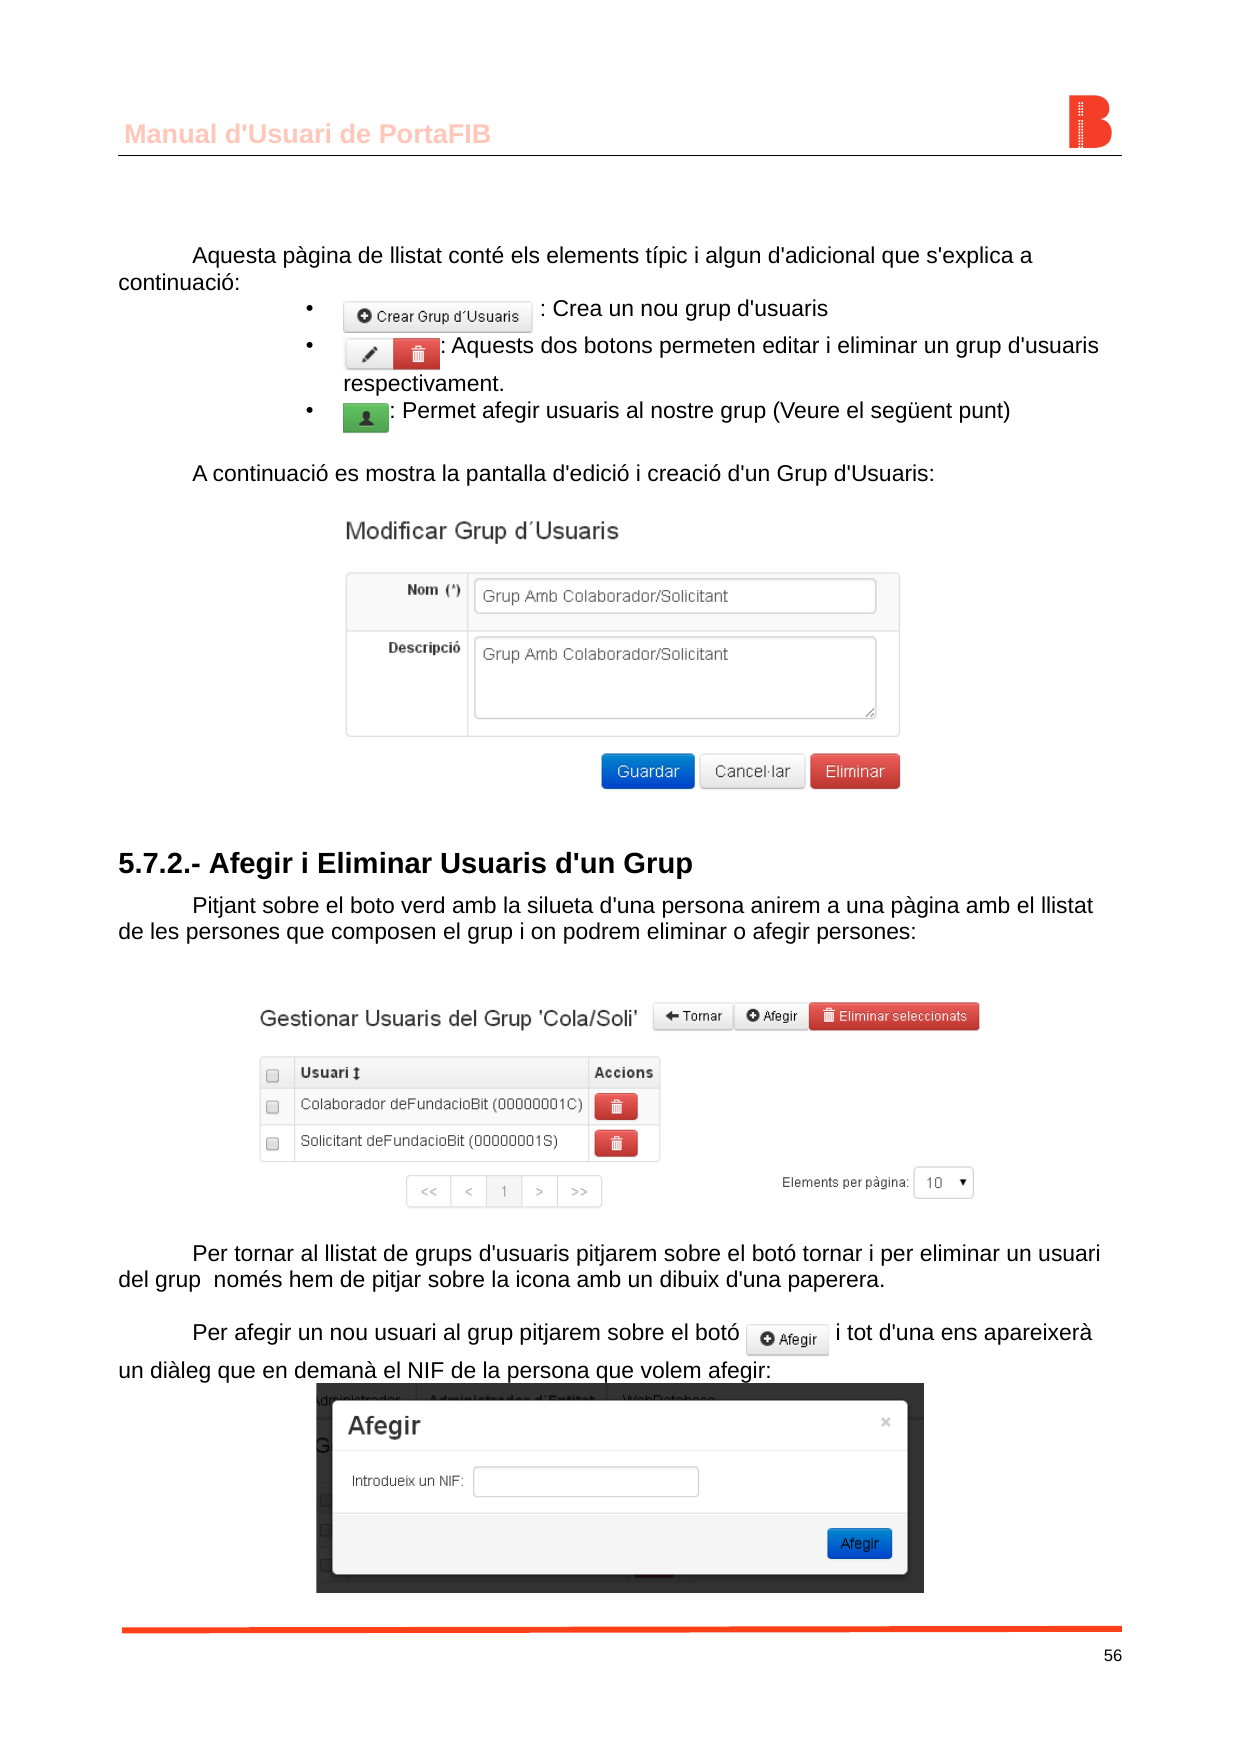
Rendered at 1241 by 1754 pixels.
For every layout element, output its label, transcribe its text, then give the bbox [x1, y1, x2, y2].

picture [343, 300, 534, 333]
picture [334, 512, 906, 795]
text Aquesta pàgina de llistat conté els elements típic i algun d'adicional que s'explica a continuació: [118, 242, 1122, 295]
subtitle Afegir i Eliminar Usuaris d'un Grup [118, 846, 1122, 879]
text A continuació es mostra la pantalla d'edició i creació d'un Grup d'Usuaris: [118, 460, 1122, 486]
list : Crea un nou grup d'usuaris [306, 295, 1122, 332]
text Pitjant sobre el boto verd amb la silueta d'una persona anirem a una pàgina amb el llistat de les persones que composen el grup i on podrem eliminar o afegir persones: [118, 892, 1122, 944]
text Per tornar al llistat de grups d'usuaris pitjarem sobre el botó tornar i per eliminar un usuari del grup només hem de pitjar sobre la icona amb un dibuix d'una paperera. [118, 1240, 1122, 1293]
picture [343, 402, 389, 434]
list : Permet afegir usuaris al nostre grup (Veure el següent punt) [306, 397, 1122, 434]
picture [316, 1383, 924, 1593]
picture [251, 997, 989, 1214]
picture [746, 1323, 830, 1357]
list : Aquests dos botons permeten editar i eliminar un grup d'usuaris respectivament. [306, 332, 1122, 397]
picture [1063, 94, 1117, 150]
picture [343, 337, 440, 371]
text Per afegir un nou usuari al grup pitjarem sobre el botó i tot d'una ens apareixerà un diàleg que en demanà el NIF de la persona que volem afegir: [118, 1319, 1122, 1383]
